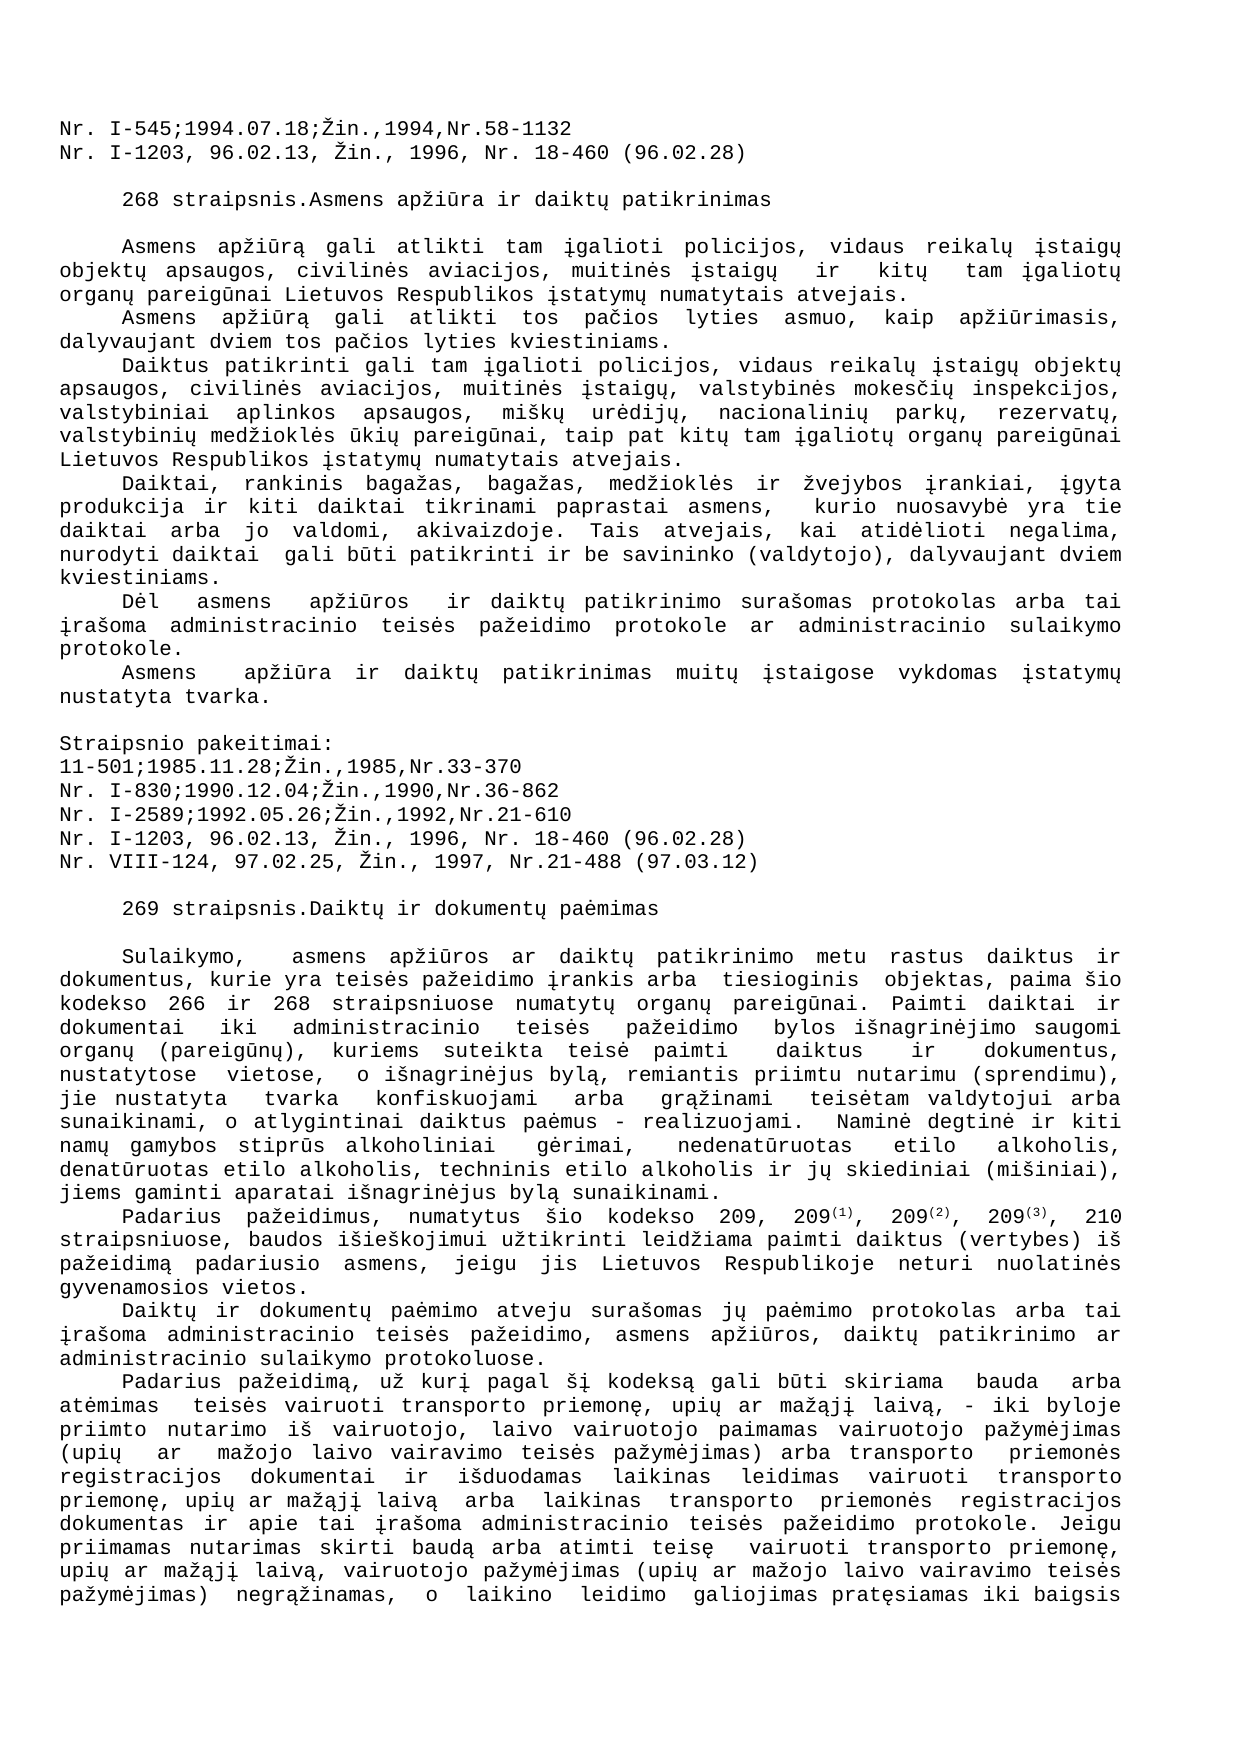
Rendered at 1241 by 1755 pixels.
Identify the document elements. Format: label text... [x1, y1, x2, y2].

text Nr. I-830;1990.12.04;Žin.,1990,Nr.36-862 [59, 780, 1122, 804]
text 268 straipsnis.Asmens apžiūra ir daiktų patikrinimas [59, 189, 1122, 213]
text Nr. I-545;1994.07.18;Žin.,1994,Nr.58-1132 [59, 118, 1122, 142]
text Straipsnio pakeitimai: [59, 733, 1122, 757]
text Sulaikymo, asmens apžiūros ar daiktų patikrinimo metu rastus daiktus ir dokumentus, kurie yra teisės pažeidimo įrankis arba tiesioginis objektas, paima šio kodekso 266 ir 268 straipsniuose numatytų organų pareigūnai. Paimti daiktai ir dokumentai iki administracinio teisės pažeidimo bylos išnagrinėjimo saugomi organų (pareigūnų), kuriems suteikta teisė paimti daiktus ir dokumentus, nustatytose vietose, o išnagrinėjus bylą, remiantis priimtu nutarimu (sprendimu), jie nustatyta tvarka konfiskuojami arba grąžinami teisėtam valdytojui arba sunaikinami, o atlygintinai daiktus paėmus - realizuojami. Naminė degtinė ir kiti namų gamybos stiprūs alkoholiniai gėrimai, nedenatūruotas etilo alkoholis, denatūruotas etilo alkoholis, techninis etilo alkoholis ir jų skiediniai (mišiniai), jiems gaminti aparatai išnagrinėjus bylą sunaikinami. [59, 946, 1122, 1206]
text Daiktus patikrinti gali tam įgalioti policijos, vidaus reikalų įstaigų objektų apsaugos, civilinės aviacijos, muitinės įstaigų, valstybinės mokesčių inspekcijos, valstybiniai aplinkos apsaugos, miškų urėdijų, nacionalinių parkų, rezervatų, valstybinių medžioklės ūkių pareigūnai, taip pat kitų tam įgaliotų organų pareigūnai Lietuvos Respublikos įstatymų numatytais atvejais. [59, 354, 1122, 473]
text Asmens apžiūra ir daiktų patikrinimas muitų įstaigose vykdomas įstatymų nustatyta tvarka. [59, 662, 1122, 709]
text Daiktų ir dokumentų paėmimo atveju surašomas jų paėmimo protokolas arba tai įrašoma administracinio teisės pažeidimo, asmens apžiūros, daiktų patikrinimo ar administracinio sulaikymo protokoluose. [59, 1300, 1122, 1371]
text Nr. I-1203, 96.02.13, Žin., 1996, Nr. 18-460 (96.02.28) [59, 827, 1122, 851]
text Nr. I-2589;1992.05.26;Žin.,1992,Nr.21-610 [59, 804, 1122, 827]
text 11-501;1985.11.28;Žin.,1985,Nr.33-370 [59, 757, 1122, 780]
text Dėl asmens apžiūros ir daiktų patikrinimo surašomas protokolas arba tai įrašoma administracinio teisės pažeidimo protokole ar administracinio sulaikymo protokole. [59, 591, 1122, 662]
text Padarius pažeidimą, už kurį pagal šį kodeksą gali būti skiriama bauda arba atėmimas teisės vairuoti transporto priemonę, upių ar mažąjį laivą, - iki byloje priimto nutarimo iš vairuotojo, laivo vairuotojo paimamas vairuotojo pažymėjimas (upių ar mažojo laivo vairavimo teisės pažymėjimas) arba transporto priemonės registracijos dokumentai ir išduodamas laikinas leidimas vairuoti transporto priemonę, upių ar mažąjį laivą arba laikinas transporto priemonės registracijos dokumentas ir apie tai įrašoma administracinio teisės pažeidimo protokole. Jeigu priimamas nutarimas skirti baudą arba atimti teisę vairuoti transporto priemonę, upių ar mažąjį laivą, vairuotojo pažymėjimas (upių ar mažojo laivo vairavimo teisės pažymėjimas) negrąžinamas, o laikino leidimo galiojimas pratęsiamas iki baigsis [59, 1371, 1122, 1608]
text Daiktai, rankinis bagažas, bagažas, medžioklės ir žvejybos įrankiai, įgyta produkcija ir kiti daiktai tikrinami paprastai asmens, kurio nuosavybė yra tie daiktai arba jo valdomi, akivaizdoje. Tais atvejais, kai atidėlioti negalima, nurodyti daiktai gali būti patikrinti ir be savininko (valdytojo), dalyvaujant dviem kviestiniams. [59, 473, 1122, 591]
text 269 straipsnis.Daiktų ir dokumentų paėmimas [59, 898, 1122, 922]
text Asmens apžiūrą gali atlikti tam įgalioti policijos, vidaus reikalų įstaigų objektų apsaugos, civilinės aviacijos, muitinės įstaigų ir kitų tam įgaliotų organų pareigūnai Lietuvos Respublikos įstatymų numatytais atvejais. [59, 236, 1122, 307]
text Asmens apžiūrą gali atlikti tos pačios lyties asmuo, kaip apžiūrimasis, dalyvaujant dviem tos pačios lyties kviestiniams. [59, 307, 1122, 354]
text Nr. VIII-124, 97.02.25, Žin., 1997, Nr.21-488 (97.03.12) [59, 851, 1122, 875]
text Nr. I-1203, 96.02.13, Žin., 1996, Nr. 18-460 (96.02.28) [59, 142, 1122, 165]
text Padarius pažeidimus, numatytus šio kodekso 209, 209(1), 209(2), 209(3), 210 straipsniuose, baudos išieškojimui užtikrinti leidžiama paimti daiktus (vertybes) iš pažeidimą padariusio asmens, jeigu jis Lietuvos Respublikoje neturi nuolatinės gyvenamosios vietos. [59, 1206, 1122, 1300]
